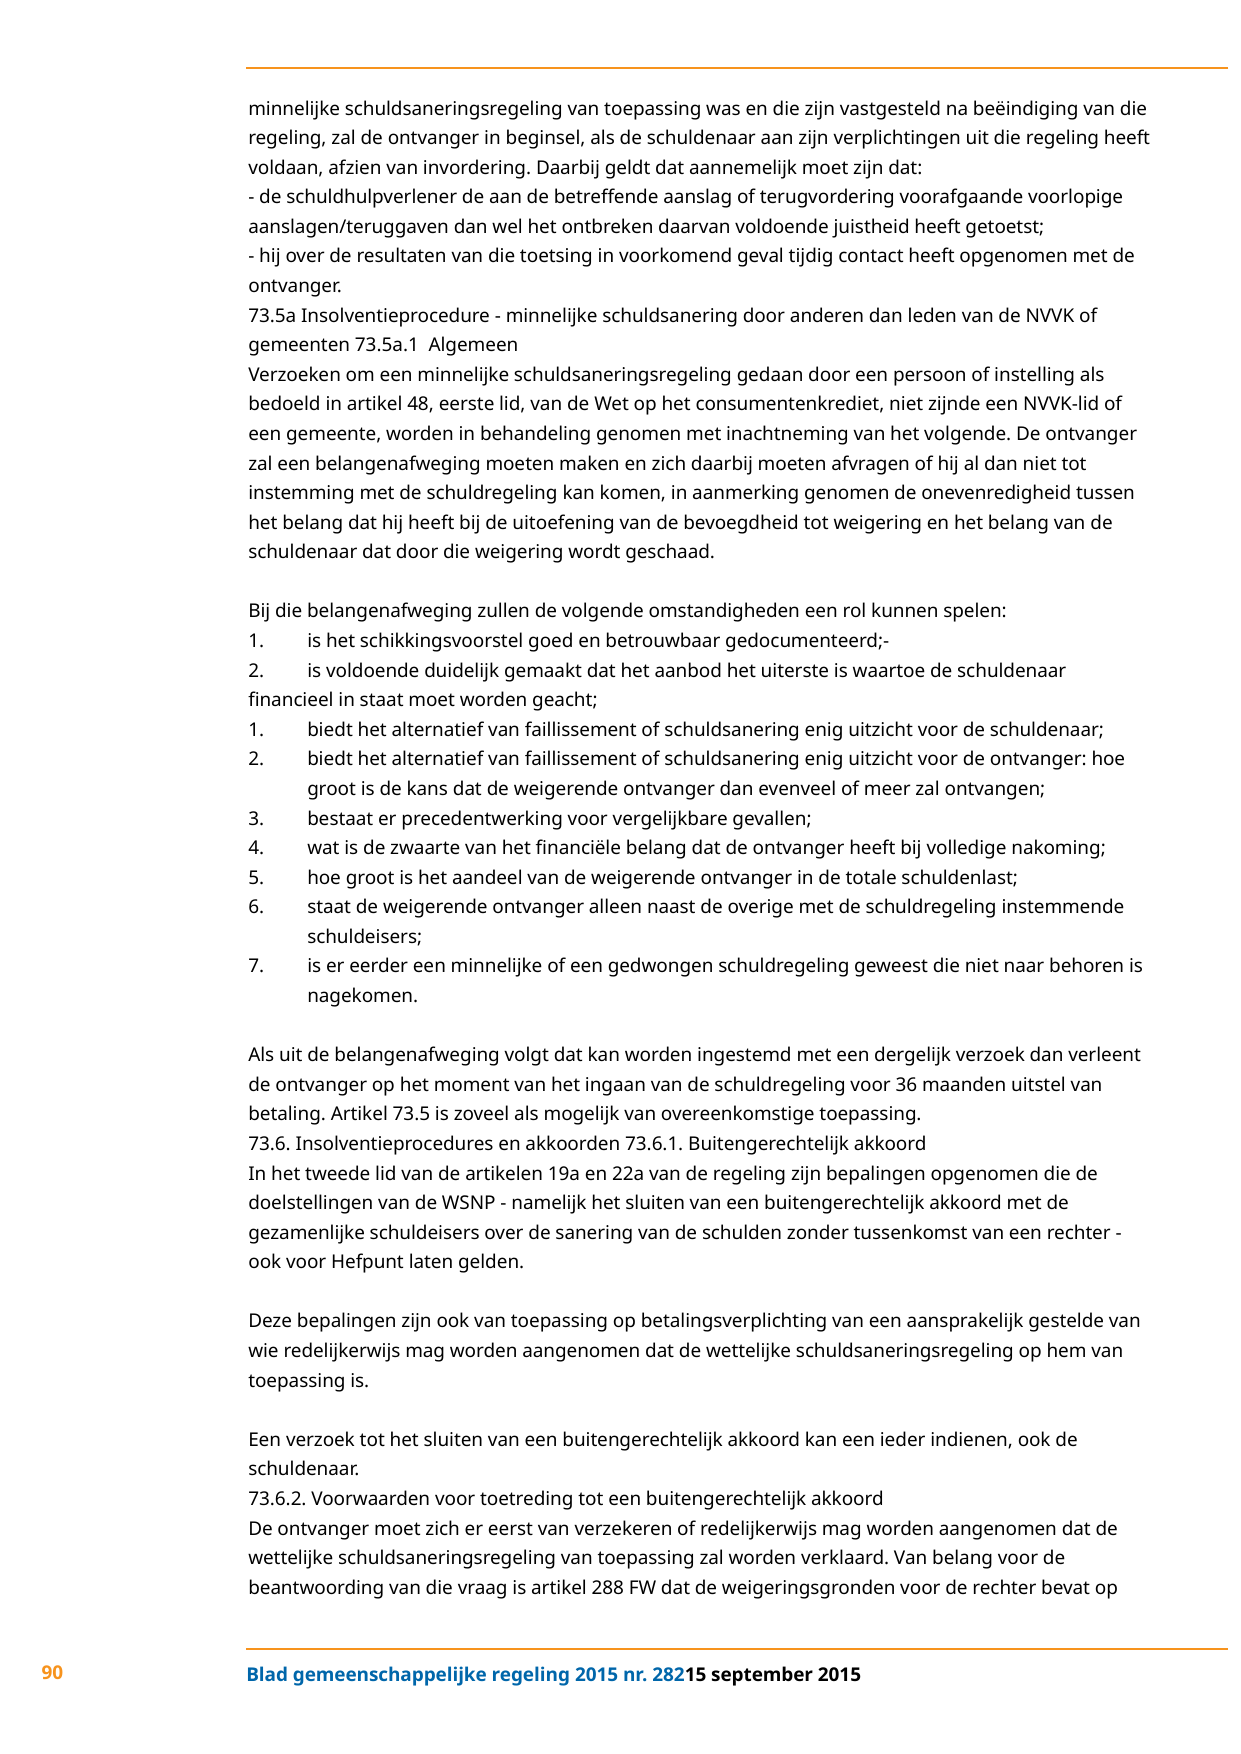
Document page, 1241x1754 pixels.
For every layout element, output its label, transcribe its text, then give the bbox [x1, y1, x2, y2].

text Verzoeken om een minnelijke schuldsaneringsregeling gedaan door een persoon of instelling als bedoeld in artikel 48, eerste lid, van de Wet op het consumentenkrediet, niet zijnde een NVVK-lid of een gemeente, worden in behandeling genomen met inachtneming van het volgende. De ontvanger zal een belangenafweging moeten maken en zich daarbij moeten afvragen of hij al dan niet tot instemming met de schuldregeling kan komen, in aanmerking genomen de onevenredigheid tussen het belang dat hij heeft bij de uitoefening van de bevoegdheid tot weigering en het belang van de schuldenaar dat door die weigering wordt geschaad. [248, 361, 1152, 564]
text Deze bepalingen zijn ook van toepassing op betalingsverplichting van een aansprakelijk gestelde van wie redelijkerwijs mag worden aangenomen dat de wettelijke schuldsaneringsregeling op hem van toepassing is. [248, 1308, 1152, 1393]
text 73.5a Insolventieprocedure - minnelijke schuldsanering door anderen dan leden van de NVVK of gemeenten 73.5a.1 Algemeen [248, 302, 1152, 357]
picture [41, 47, 231, 172]
text Bij die belangenafweging zullen de volgende omstandigheden een rol kunnen spelen: [248, 598, 1152, 623]
list is er eerder een minnelijke of een gedwongen schuldregeling geweest die niet naar behoren is nagekomen. [248, 953, 1152, 1008]
text 73.6. Insolventieprocedures en akkoorden 73.6.1. Buitengerechtelijk akkoord [248, 1130, 1152, 1156]
list biedt het alternatief van faillissement of schuldsanering enig uitzicht voor de schuldenaar; [248, 716, 1152, 742]
text - de schuldhulpverlener de aan de betreffende aanslag of terugvordering voorafgaande voorlopige aanslagen/teruggaven dan wel het ontbreken daarvan voldoende juistheid heeft getoetst; [248, 183, 1152, 239]
text Een verzoek tot het sluiten van een buitengerechtelijk akkoord kan een ieder indienen, ook de schuldenaar. [248, 1426, 1152, 1481]
text Als uit de belangenafweging volgt dat kan worden ingestemd met een dergelijk verzoek dan verleent de ontvanger op het moment van het ingaan van de schuldregeling voor 36 maanden uitstel van betaling. Artikel 73.5 is zoveel als mogelijk van overeenkomstige toepassing. [248, 1041, 1152, 1126]
list is het schikkingsvoorstel goed en betrouwbaar gedocumenteerd;- [248, 627, 1152, 653]
list bestaat er precedentwerking voor vergelijkbare gevallen; [248, 805, 1152, 831]
list wat is de zwaarte van het financiële belang dat de ontvanger heeft bij volledige nakoming; [248, 834, 1152, 860]
text De ontvanger moet zich er eerst van verzekeren of redelijkerwijs mag worden aangenomen dat de wettelijke schuldsaneringsregeling van toepassing zal worden verklaard. Van belang voor de beantwoording van die vraag is artikel 288 FW dat de weigeringsgronden voor de rechter bevat op [248, 1515, 1152, 1600]
text - hij over de resultaten van die toetsing in voorkomend geval tijdig contact heeft opgenomen met de ontvanger. [248, 243, 1152, 298]
list is voldoende duidelijk gemaakt dat het aanbod het uiterste is waartoe de schuldenaar [248, 657, 1152, 683]
list biedt het alternatief van faillissement of schuldsanering enig uitzicht voor de ontvanger: hoe groot is de kans dat de weigerende ontvanger dan evenveel of meer zal ontvangen; [248, 746, 1152, 801]
text 73.6.2. Voorwaarden voor toetreding tot een buitengerechtelijk akkoord [248, 1485, 1152, 1511]
text minnelijke schuldsaneringsregeling van toepassing was en die zijn vastgesteld na beëindiging van die regeling, zal de ontvanger in beginsel, als de schuldenaar aan zijn verplichtingen uit die regeling heeft voldaan, afzien van invordering. Daarbij geldt dat aannemelijk moet zijn dat: [248, 95, 1152, 180]
list staat de weigerende ontvanger alleen naast de overige met de schuldregeling instemmende schuldeisers; [248, 893, 1152, 949]
text In het tweede lid van de artikelen 19a en 22a van de regeling zijn bepalingen opgenomen die de doelstellingen van de WSNP - namelijk het sluiten van een buitengerechtelijk akkoord met de gezamenlijke schuldeisers over de sanering van de schulden zonder tussenkomst van een rechter - ook voor Hefpunt laten gelden. [248, 1160, 1152, 1274]
list hoe groot is het aandeel van de weigerende ontvanger in de totale schuldenlast; [248, 864, 1152, 890]
text financieel in staat moet worden geacht; [248, 686, 1152, 712]
